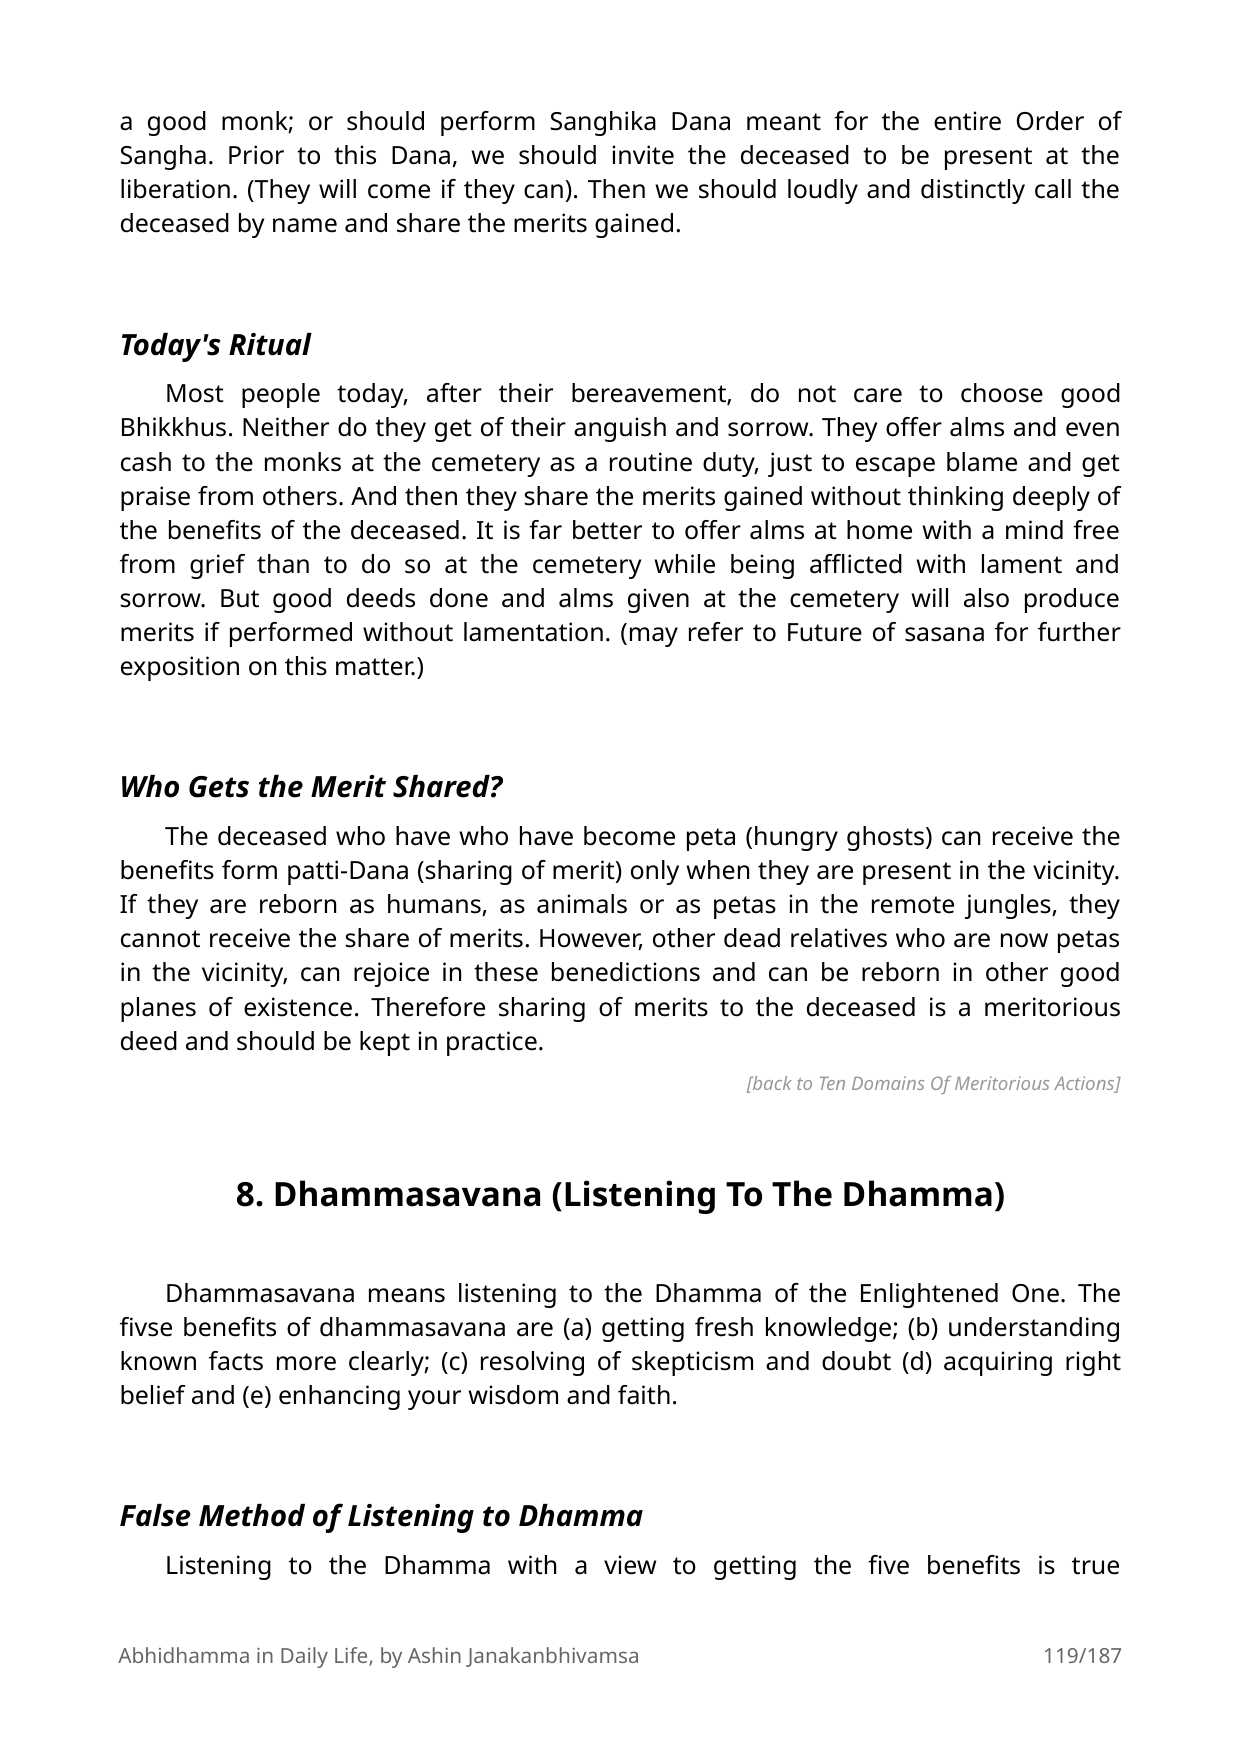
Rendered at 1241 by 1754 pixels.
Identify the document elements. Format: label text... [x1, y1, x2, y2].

subtitle Today's Ritual [119, 324, 1122, 363]
text Most people today, after their bereavement, do not care to choose good Bhikkhus. Neither do they get of their anguish and sorrow. They offer alms and even cash to the monks at the cemetery as a routine duty, just to escape blame and get praise from others. And then they share the merits gained without thinking deeply of the benefits of the deceased. It is far better to offer alms at home with a mind free from grief than to do so at the cemetery while being afflicted with lament and sorrow. But good deeds done and alms given at the cemetery will also produce merits if performed without lamentation. (may refer to Future of sasana for further exposition on this matter.) [119, 376, 1122, 683]
subtitle Who Gets the Merit Shared? [119, 767, 1122, 806]
text a good monk; or should perform Sanghika Dana meant for the entire Order of Sangha. Prior to this Dana, we should invite the deceased to be present at the liberation. (They will come if they can). Then we should loudly and distinctly call the deceased by name and share the merits gained. [119, 103, 1122, 240]
text [back to Ten Domains Of Meritorious Actions] [119, 1070, 1122, 1095]
subtitle False Method of Listening to Dhamma [119, 1496, 1122, 1535]
text The deceased who have who have become peta (hungry ghosts) can receive the benefits form patti-Dana (sharing of merit) only when they are present in the vicinity. If they are reborn as humans, as animals or as petas in the remote jungles, they cannot receive the share of merits. However, other dead relatives who are now petas in the vicinity, can rejoice in these benedictions and can be reborn in other good planes of existence. Therefore sharing of merits to the deceased is a meritorious deed and should be kept in practice. [119, 819, 1122, 1057]
text Dhammasavana means listening to the Dhamma of the Enlightened One. The fivse benefits of dhammasavana are (a) getting fresh knowledge; (b) understanding known facts more clearly; (c) resolving of skepticism and doubt (d) acquiring right belief and (e) enhancing your wisdom and faith. [119, 1275, 1122, 1412]
text Listening to the Dhamma with a view to getting the five benefits is true [119, 1548, 1122, 1582]
subtitle 8. Dhammasavana (Listening To The Dhamma) [119, 1171, 1122, 1216]
